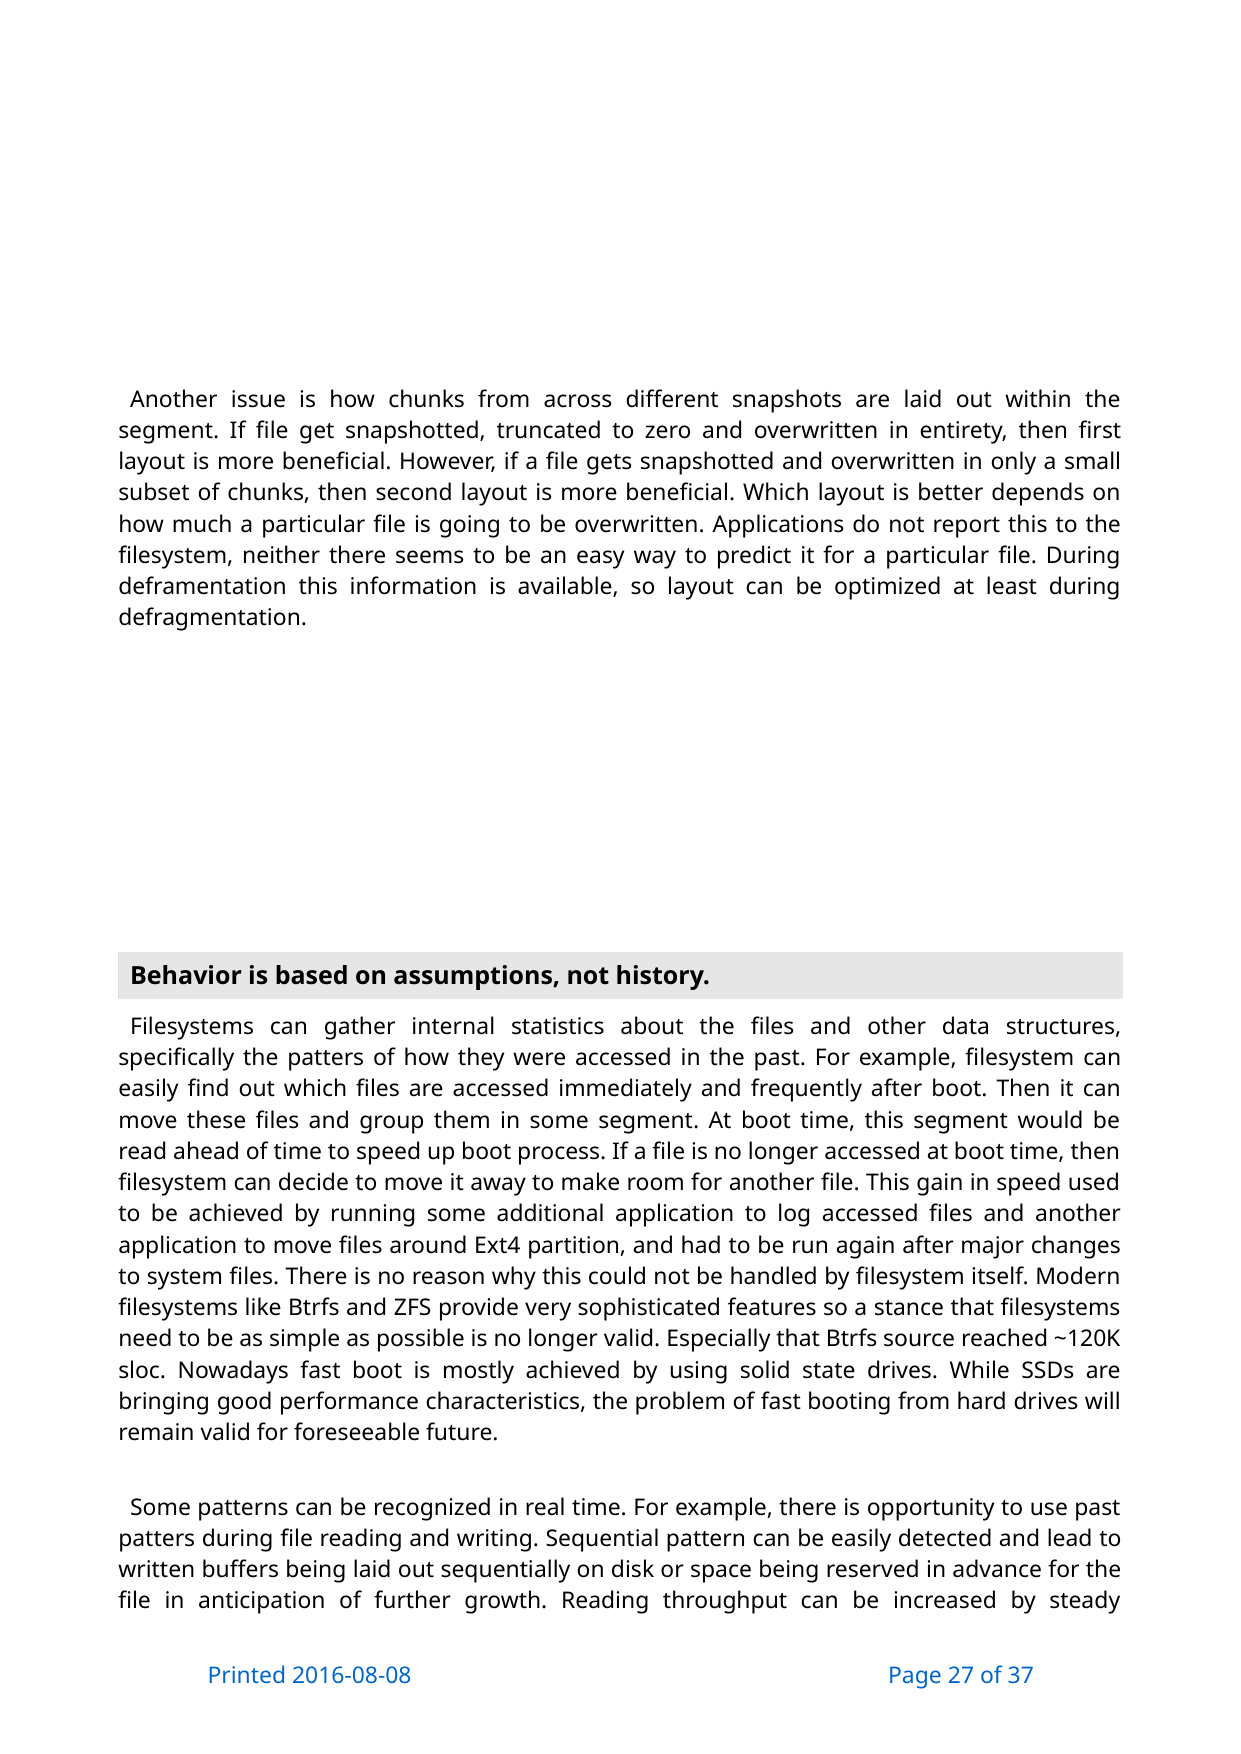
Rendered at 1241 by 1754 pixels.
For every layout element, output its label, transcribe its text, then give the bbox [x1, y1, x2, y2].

text Another issue is how chunks from across different snapshots are laid out within the segment. If file get snapshotted, truncated to zero and overwritten in entirety, then first layout is more beneficial. However, if a file gets snapshotted and overwritten in only a small subset of chunks, then second layout is more beneficial. Which layout is better depends on how much a particular file is going to be overwritten. Applications do not report this to the filesystem, neither there seems to be an easy way to predict it for a particular file. During deframentation this information is available, so layout can be optimized at least during defragmentation. [118, 383, 1122, 633]
subtitle Behavior is based on assumptions, not history. [119, 953, 1122, 998]
text Filesystems can gather internal statistics about the files and other data structures, specifically the patters of how they were accessed in the past. For example, filesystem can easily find out which files are accessed immediately and frequently after boot. Then it can move these files and group them in some segment. At boot time, this segment would be read ahead of time to speed up boot process. If a file is no longer accessed at boot time, then filesystem can decide to move it away to make room for another file. This gain in speed used to be achieved by running some additional application to log accessed files and another application to move files around Ext4 partition, and had to be run again after major changes to system files. There is no reason why this could not be handled by filesystem itself. Modern filesystems like Btrfs and ZFS provide very sophisticated features so a stance that filesystems need to be as simple as possible is no longer valid. Especially that Btrfs source reached ~120K sloc. Nowadays fast boot is mostly achieved by using solid state drives. While SSDs are bringing good performance characteristics, the problem of fast booting from hard drives will remain valid for foreseeable future. [118, 1010, 1122, 1447]
text Some patterns can be recognized in real time. For example, there is opportunity to use past patters during file reading and writing. Sequential pattern can be easily detected and lead to written buffers being laid out sequentially on disk or space being reserved in advance for the file in anticipation of further growth. Reading throughput can be increased by steady [118, 1491, 1122, 1616]
